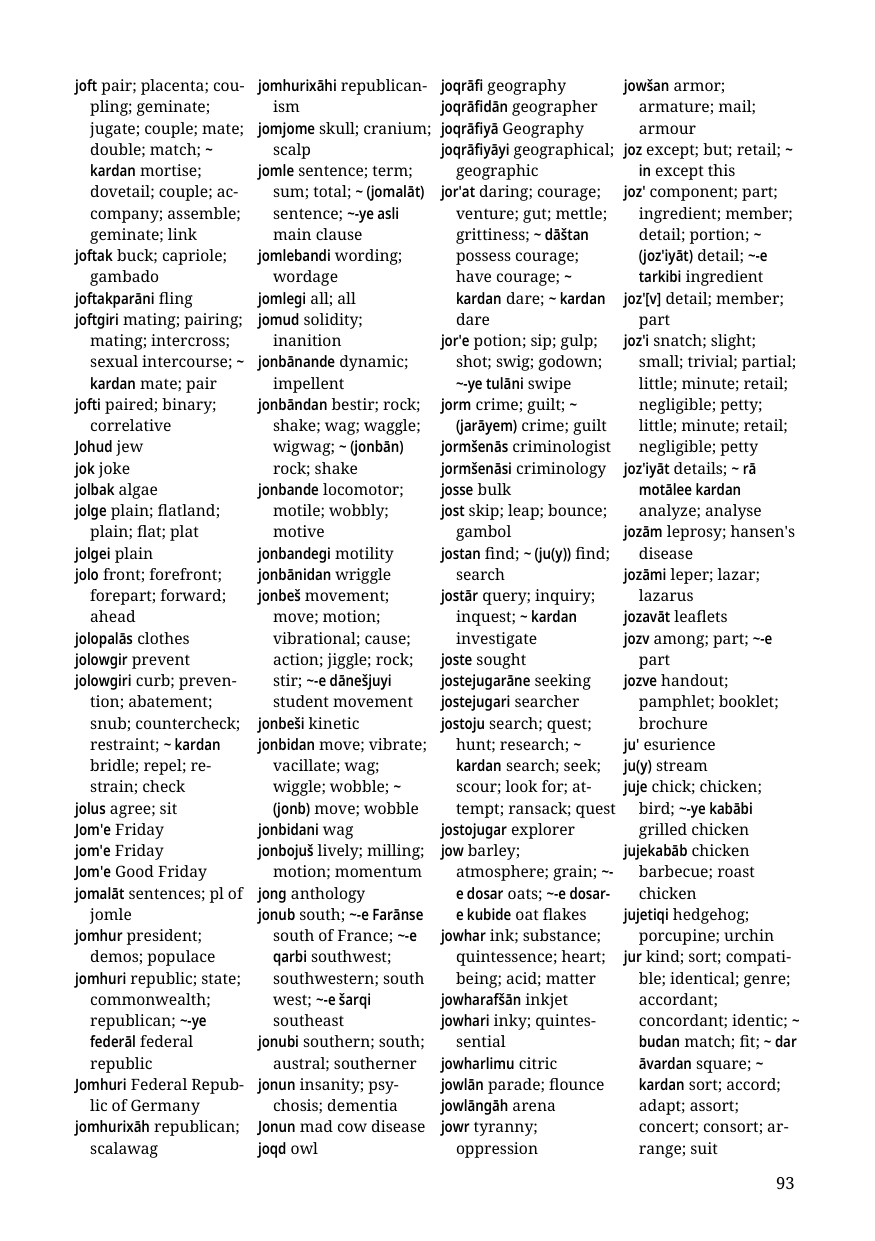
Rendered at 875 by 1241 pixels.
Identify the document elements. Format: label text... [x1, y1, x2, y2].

text jowharlimu citric [441, 1052, 616, 1074]
text jonbojuš lively; milling; mo­tion; momentum [258, 840, 433, 882]
text joz except; but; retail; ~ in ex­cept this [624, 139, 799, 181]
text josse bulk [441, 479, 616, 500]
text jur kind; sort; compati­ble; identical; genre; accord­ant; concordant; identic; ~ budan match; fit; ~ dar āvardan square; ~ kardan sort; ac­cord; adapt; as­sort; concert; consort; ar­range; suit [624, 946, 799, 1159]
text joz' component; part; ingre­dient; member; detail; portion; ~ (joz'iyāt) de­tail; ~-e tarkibi ingredi­ent [624, 181, 799, 287]
text juje chick; chicken; bird; ~-ye kabābi grilled chicken [624, 776, 799, 840]
text jolo front; forefront; forepart; forward; ahead [75, 564, 250, 627]
text jonbāndan bestir; rock; shake; wag; waggle; wig­wag; ~ (jonbān) rock; shake [258, 394, 433, 479]
text jomhurixāhi republican­ism [258, 75, 433, 117]
text jolowgiri curb; preven­tion; abatement; snub; coun­tercheck; restraint; ~ kardan bridle; repel; re­strain; check [75, 670, 250, 797]
text joqrāfidān geographer [441, 96, 616, 117]
text jonbidani wag [258, 819, 433, 840]
text jong anthology [258, 882, 433, 904]
text jolge plain; flatland; plain; flat; plat [75, 500, 250, 542]
text jomhurixāh republican; scalawag [75, 1116, 250, 1159]
text jowlān parade; flounce [441, 1074, 616, 1095]
text jofti paired; binary; correlat­ive [75, 394, 250, 436]
text joz'i snatch; slight; small; triv­ial; partial; lit­tle; minute; re­tail; negli­gible; petty; little; minute; retail; negligible; petty [624, 330, 799, 457]
text Jomhuri Federal Repub­lic of Germany [75, 1074, 250, 1116]
text jostan find; ~ (ju(y)) find; search [441, 542, 616, 585]
text jonbandegi motility [258, 542, 433, 564]
text jor'e potion; sip; gulp; shot; swig; godown; ~-ye tulāni swipe [441, 330, 616, 394]
text joftgiri mating; pairing; mat­ing; intercross; sexual in­tercourse; ~ kardan mate; pair [75, 309, 250, 394]
text jormšenāsi criminology [441, 457, 616, 479]
text jow barley; atmosphere; grain; ~-e dosar oats; ~-e dosar-e kubide oat flakes [441, 840, 616, 925]
text jomud solidity; inanition [258, 309, 433, 351]
text jomhur president; demos; popu­lace [75, 925, 250, 967]
text joqrāfiyāyi geographi­cal; geo­graphic [441, 139, 616, 181]
text jostār query; inquiry; in­quest; ~ kardan investi­gate [441, 585, 616, 649]
text joste sought [441, 649, 616, 670]
text jonub south; ~-e Farānse south of France; ~-e qarbi south­west; southwestern; south west; ~-e šarqi southeast [258, 904, 433, 1031]
text jomhuri republic; state; com­monwealth; republi­can; ~-ye federāl federal republic [75, 967, 250, 1074]
text jowhar ink; substance; quin­tessence; heart; be­ing; acid; matter [441, 925, 616, 989]
text jor'at daring; courage; ven­ture; gut; mettle; grittin­ess; ~ dāštan possess courage; have courage; ~ kardan dare; ~ kardan dare [441, 181, 616, 330]
text jomlebandi wording; wordage [258, 245, 433, 287]
text joftak buck; capriole; gam­bado [75, 245, 250, 287]
text Jom'e Good Friday [75, 861, 250, 882]
text jonbidan move; vibrate; vacil­late; wag; wiggle; wobble; ~ (jonb) move; wobble [258, 734, 433, 819]
text jozavāt leaflets [624, 606, 799, 627]
text jostejugari searcher [441, 691, 616, 712]
text joz'[v] detail; member; part [624, 287, 799, 330]
text jonbānande dynamic; im­pellent [258, 351, 433, 394]
text jonbande locomotor; motile; wobbly; motive [258, 479, 433, 542]
text jujekabāb chicken barbec­ue; roast chicken [624, 840, 799, 904]
text jostejugarāne seeking [441, 670, 616, 691]
text joqrāfiyā Geography [441, 117, 616, 139]
text jonbeš movement; move; mo­tion; vibrational; cause; ac­tion; jiggle; rock; stir; ~-e dānešjuyi student movement [258, 585, 433, 712]
text jonun insanity; psy­chosis; de­mentia [258, 1074, 433, 1116]
text jonubi southern; south; aus­tral; southerner [258, 1031, 433, 1074]
text jowlāngāh arena [441, 1095, 616, 1116]
text jorm crime; guilt; ~ (jarāyem) crime; guilt [441, 394, 616, 436]
text jomalāt sentences; pl of jomle [75, 882, 250, 925]
text jolgei plain [75, 542, 250, 564]
text ju' esurience [624, 734, 799, 755]
text jomlegi all; all [258, 287, 433, 309]
text jozām leprosy; hansen's dis­ease [624, 521, 799, 564]
text jowhari inky; quintes­sential [441, 1010, 616, 1052]
text joqd owl [258, 1137, 433, 1159]
text joz'iyāt details; ~ rā motālee kardan analyze; analyse [624, 457, 799, 521]
text jozāmi leper; lazar; lazarus [624, 564, 799, 606]
text jujetiqi hedgehog; porcup­ine; urchin [624, 904, 799, 946]
text joqrāfi geography [441, 75, 616, 96]
text Johud jew [75, 436, 250, 457]
text Jonun mad cow disease [258, 1116, 433, 1137]
text jostojugar explorer [441, 819, 616, 840]
text ju(y) stream [624, 755, 799, 776]
text joft pair; placenta; cou­pling; geminate; jugate; couple; mate; double; match; ~ kardan mor­tise; dovetail; couple; ac­company; as­semble; geminate; link [75, 75, 250, 245]
text jozv among; part; ~-e part [624, 627, 799, 670]
text jowharafšān inkjet [441, 989, 616, 1010]
text jolus agree; sit [75, 797, 250, 819]
text jonbeši kinetic [258, 712, 433, 734]
text jormšenās criminologist [441, 436, 616, 457]
text jost skip; leap; bounce; gambol [441, 500, 616, 542]
text jok joke [75, 457, 250, 479]
text jolowgir prevent [75, 649, 250, 670]
text Jom'e Friday [75, 819, 250, 840]
text jolopalās clothes [75, 627, 250, 649]
text jolbak algae [75, 479, 250, 500]
text jozve handout; pamphlet; booklet; brochure [624, 670, 799, 734]
text joftakparāni fling [75, 287, 250, 309]
text jomjome skull; cranium; scalp [258, 117, 433, 160]
text jonbānidan wriggle [258, 564, 433, 585]
text jomle sentence; term; sum; to­tal; ~ (jomalāt) sen­tence; ~-ye asli main clause [258, 160, 433, 245]
text jowr tyranny; oppression [441, 1116, 616, 1159]
text jom'e Friday [75, 840, 250, 861]
text jostoju search; quest; hunt; re­search; ~ kardan search; seek; scour; look for; at­tempt; ransack; quest [441, 712, 616, 819]
text jowšan armor; armature; mail; armour [624, 75, 799, 139]
